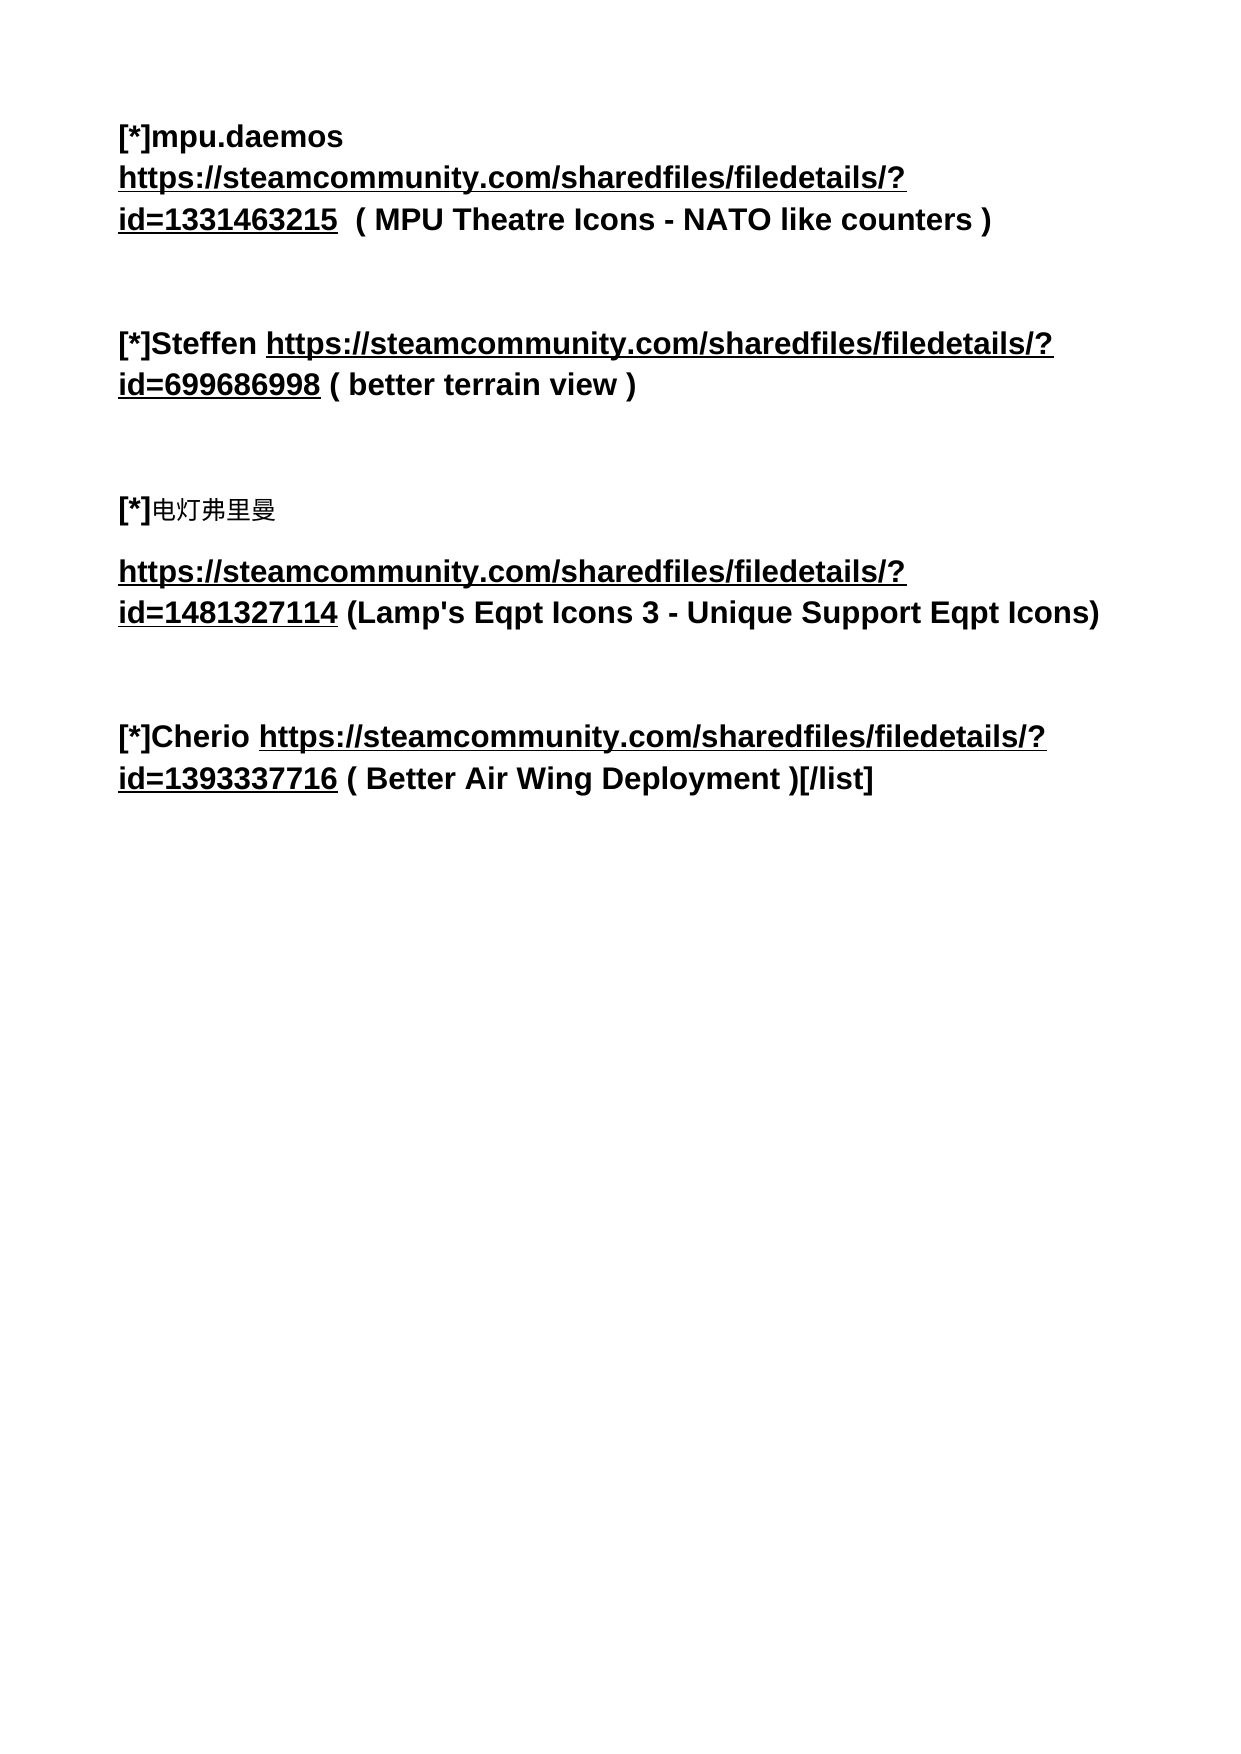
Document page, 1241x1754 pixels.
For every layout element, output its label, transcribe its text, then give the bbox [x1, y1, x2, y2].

text [*]电灯弗里曼 [118, 490, 1122, 527]
text [*]Steffen https://steamcommunity.com/sharedfiles/filedetails/?id=699686998 ( better terrain view ) [118, 325, 1122, 402]
text https://steamcommunity.com/sharedfiles/filedetails/?id=1481327114 (Lamp's Eqpt Icons 3 - Unique Support Eqpt Icons) [118, 553, 1122, 630]
text [*]mpu.daemos https://steamcommunity.com/sharedfiles/filedetails/?id=1331463215 ( MPU Theatre Icons - NATO like counters ) [118, 118, 1122, 237]
text [*]Cherio https://steamcommunity.com/sharedfiles/filedetails/?id=1393337716 ( Better Air Wing Deployment )[/list] [118, 718, 1122, 796]
